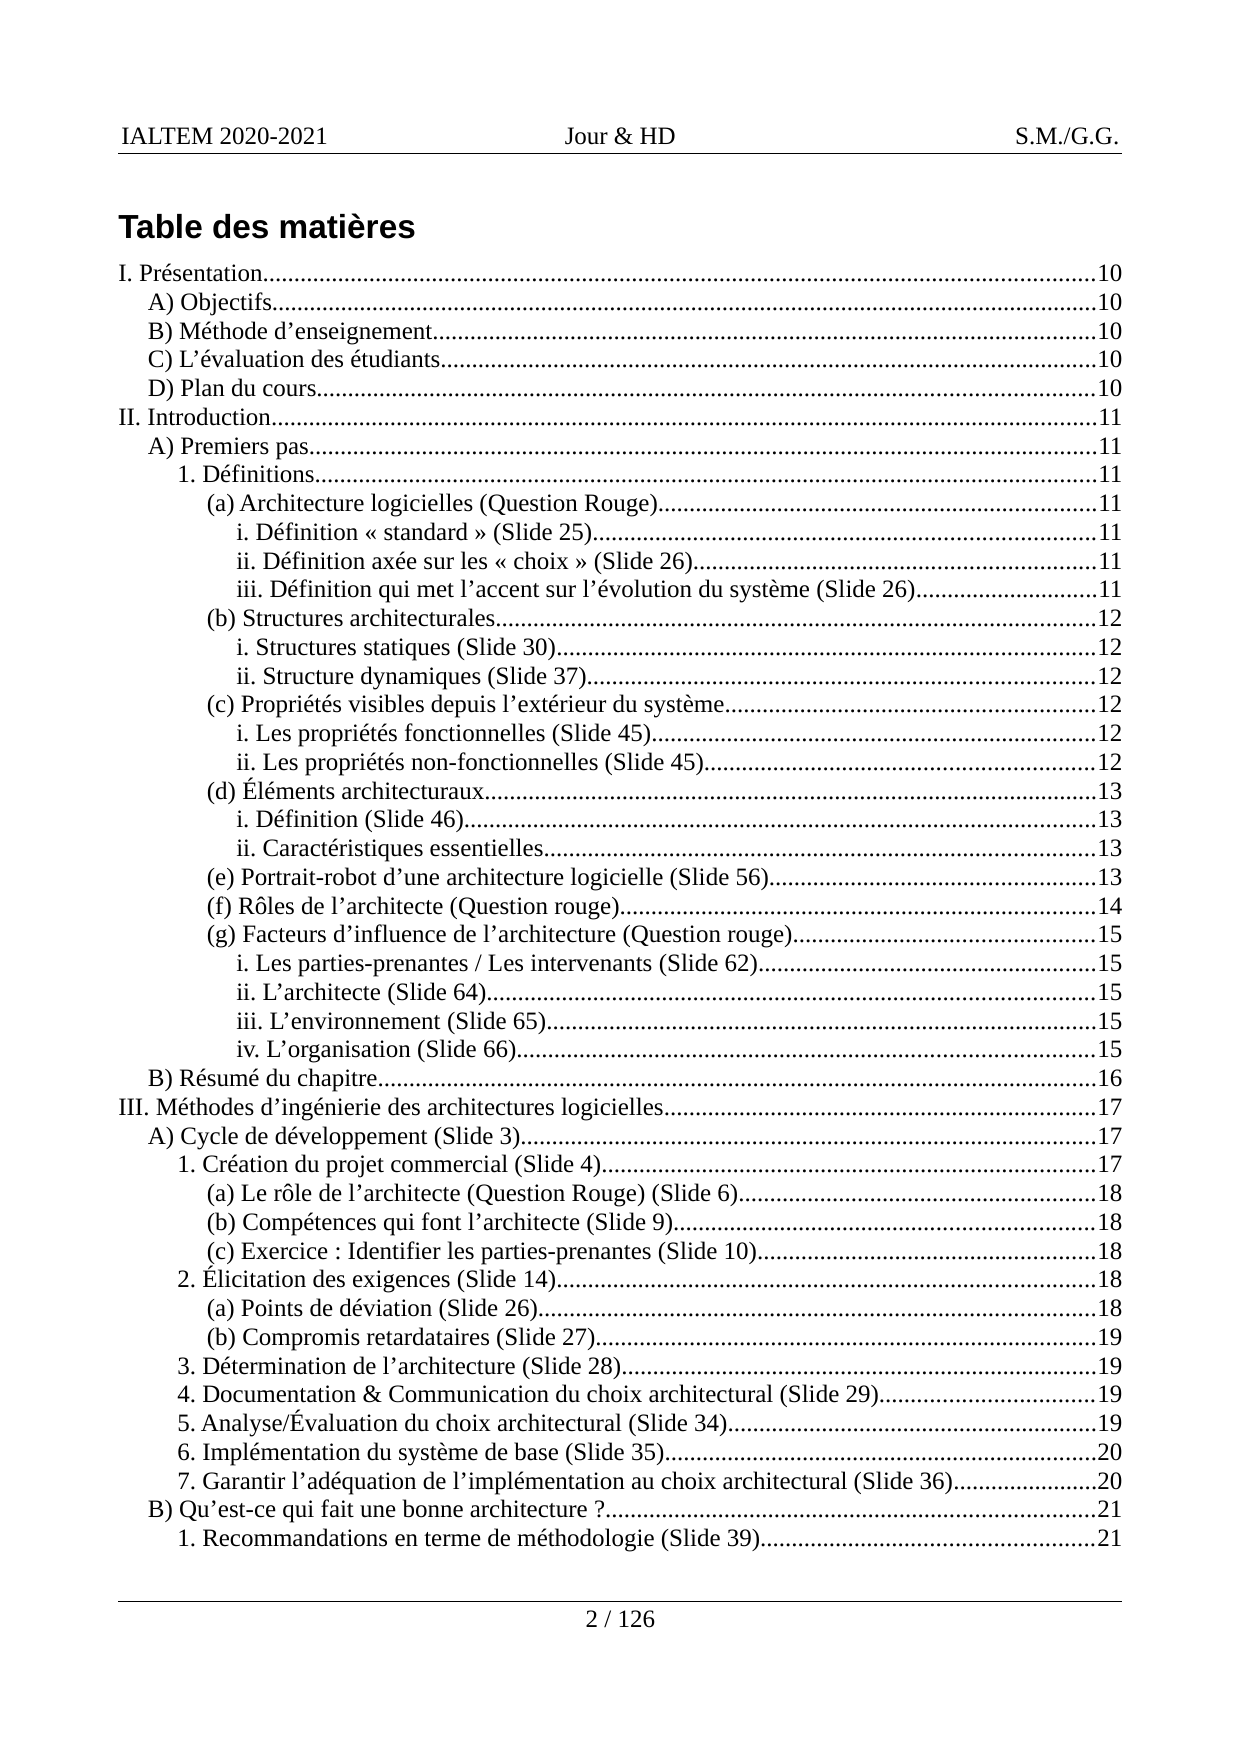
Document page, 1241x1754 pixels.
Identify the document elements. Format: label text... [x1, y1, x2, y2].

text 3. Détermination de l’architecture (Slide 28) 19 [177, 1351, 1122, 1379]
text A) Objectifs 10 [148, 287, 1122, 316]
text (a) Points de déviation (Slide 26) 18 [207, 1293, 1122, 1322]
text i. Définition « standard » (Slide 25) 11 [236, 517, 1122, 546]
text 2. Élicitation des exigences (Slide 14) 18 [177, 1264, 1122, 1293]
text (d) Éléments architecturaux 13 [207, 776, 1122, 804]
text 6. Implémentation du système de base (Slide 35) 20 [177, 1437, 1122, 1466]
text i. Les propriétés fonctionnelles (Slide 45) 12 [236, 718, 1122, 747]
text 7. Garantir l’adéquation de l’implémentation au choix architectural (Slide 36) 20 [177, 1466, 1122, 1494]
text A) Cycle de développement (Slide 3) 17 [148, 1121, 1122, 1149]
text ii. Définition axée sur les « choix » (Slide 26) 11 [236, 546, 1122, 574]
text i. Les parties-prenantes / Les intervenants (Slide 62) 15 [236, 948, 1122, 977]
text ii. Caractéristiques essentielles 13 [236, 833, 1122, 862]
text 1. Création du projet commercial (Slide 4) 17 [177, 1149, 1122, 1178]
text B) Résumé du chapitre 16 [148, 1063, 1122, 1092]
text ii. Les propriétés non-fonctionnelles (Slide 45) 12 [236, 747, 1122, 776]
text I. Présentation 10 [118, 258, 1122, 287]
text 5. Analyse/Évaluation du choix architectural (Slide 34) 19 [177, 1408, 1122, 1437]
text 4. Documentation & Communication du choix architectural (Slide 29) 19 [177, 1379, 1122, 1408]
text III. Méthodes d’ingénierie des architectures logicielles 17 [118, 1092, 1122, 1121]
text (f) Rôles de l’architecte (Question rouge) 14 [207, 891, 1122, 919]
text (c) Propriétés visibles depuis l’extérieur du système 12 [207, 689, 1122, 718]
text 1. Recommandations en terme de méthodologie (Slide 39) 21 [177, 1523, 1122, 1552]
text B) Méthode d’enseignement 10 [148, 316, 1122, 344]
text iii. Définition qui met l’accent sur l’évolution du système (Slide 26) 11 [236, 574, 1122, 603]
subtitle Table des matières [118, 207, 1122, 246]
text iv. L’organisation (Slide 66) 15 [236, 1034, 1122, 1063]
text (c) Exercice : Identifier les parties-prenantes (Slide 10) 18 [207, 1236, 1122, 1264]
text (b) Structures architecturales 12 [207, 603, 1122, 632]
text B) Qu’est-ce qui fait une bonne architecture ? 21 [148, 1494, 1122, 1523]
text (g) Facteurs d’influence de l’architecture (Question rouge) 15 [207, 919, 1122, 948]
text (a) Le rôle de l’architecte (Question Rouge) (Slide 6) 18 [207, 1178, 1122, 1207]
text ii. L’architecte (Slide 64) 15 [236, 977, 1122, 1006]
text i. Structures statiques (Slide 30) 12 [236, 632, 1122, 661]
text II. Introduction 11 [118, 402, 1122, 431]
text 1. Définitions 11 [177, 459, 1122, 488]
text C) L’évaluation des étudiants 10 [148, 344, 1122, 373]
text D) Plan du cours 10 [148, 373, 1122, 402]
text iii. L’environnement (Slide 65) 15 [236, 1006, 1122, 1034]
text i. Définition (Slide 46) 13 [236, 804, 1122, 833]
text (a) Architecture logicielles (Question Rouge) 11 [207, 488, 1122, 517]
text ii. Structure dynamiques (Slide 37) 12 [236, 661, 1122, 689]
text (b) Compromis retardataires (Slide 27) 19 [207, 1322, 1122, 1351]
text (b) Compétences qui font l’architecte (Slide 9) 18 [207, 1207, 1122, 1236]
text A) Premiers pas 11 [148, 431, 1122, 459]
text (e) Portrait-robot d’une architecture logicielle (Slide 56) 13 [207, 862, 1122, 891]
